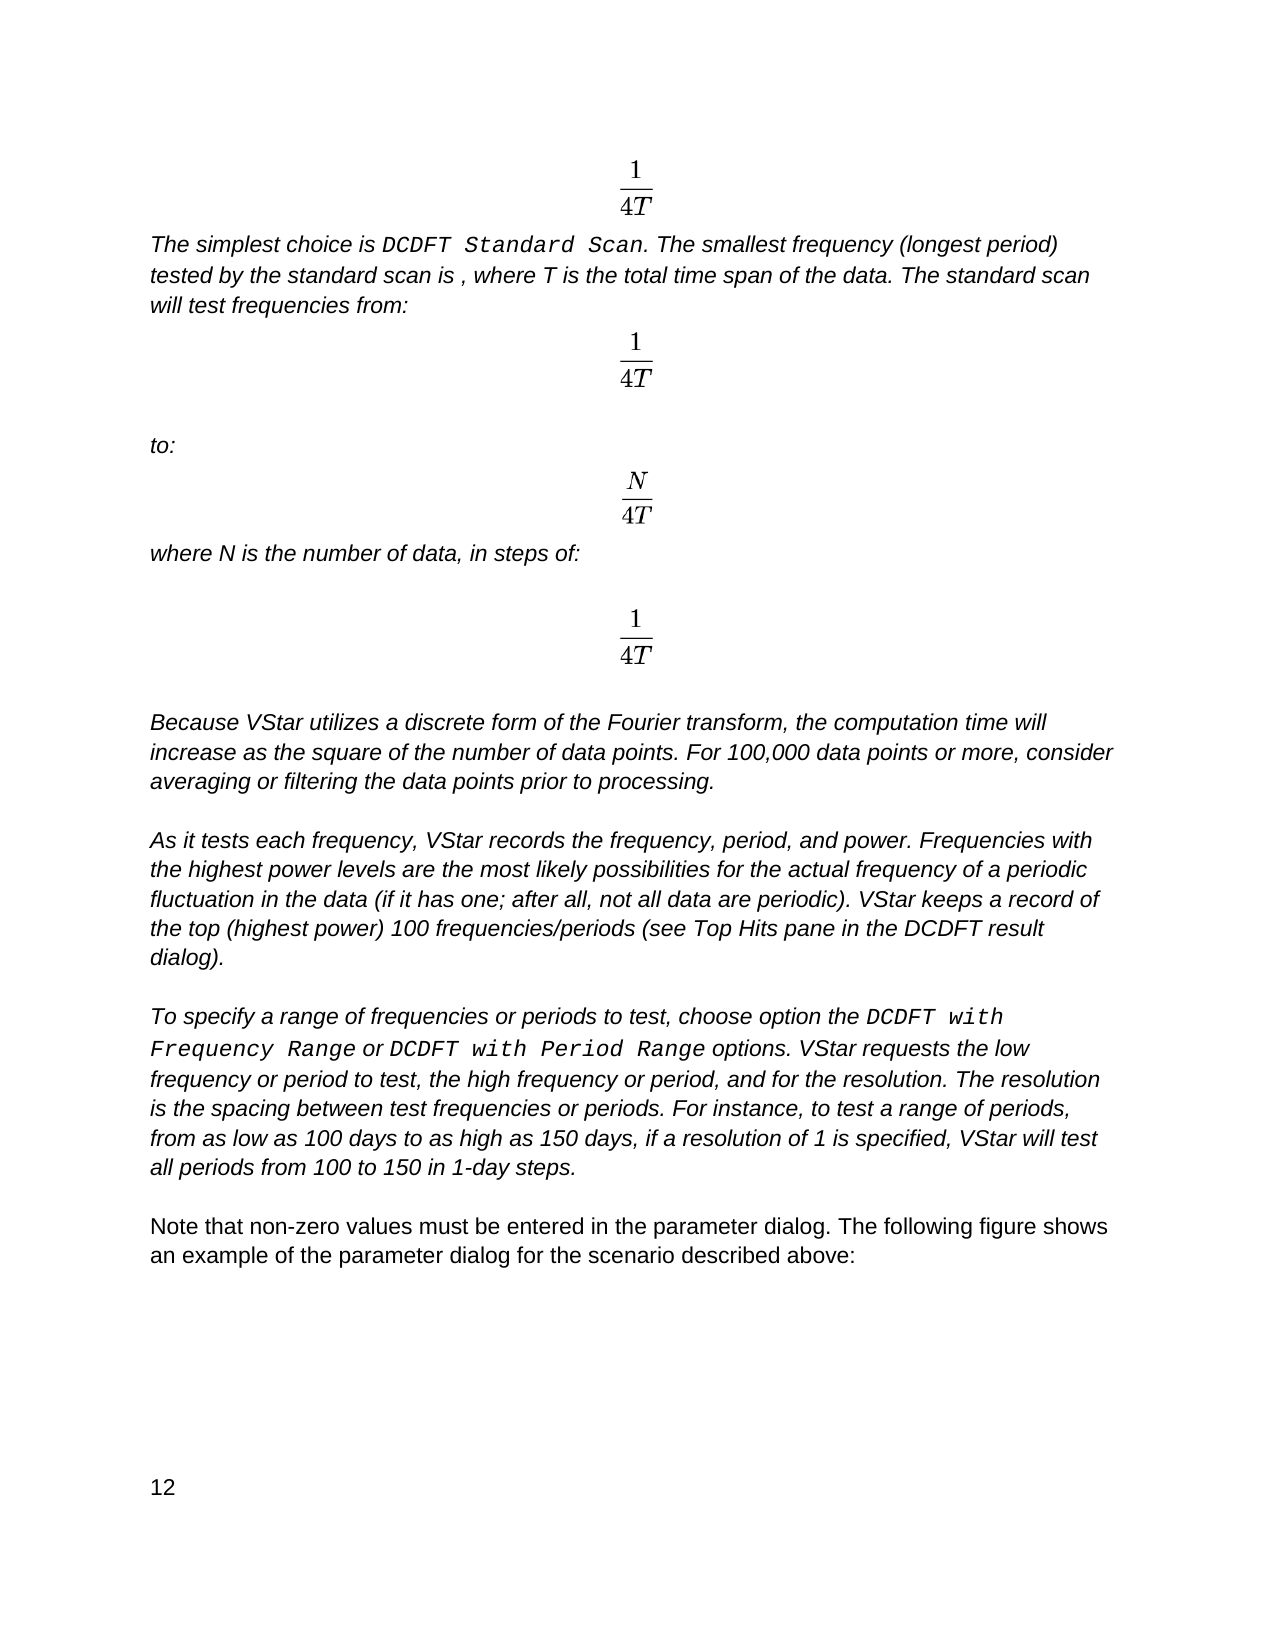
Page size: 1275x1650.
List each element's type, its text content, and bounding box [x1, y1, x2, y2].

text The simplest choice is DCDFT Standard Scan. The smallest frequency (longest period) tested by the standard scan is , where T is the total time span of the data. The standard scan will test frequencies from: [150, 150, 1125, 318]
text Note that non-zero values must be entered in the parameter dialog. The following figure shows an example of the parameter dialog for the scenario described above: [150, 1213, 1125, 1268]
picture [614, 462, 661, 537]
picture [608, 150, 667, 228]
picture [608, 321, 667, 400]
text where N is the number of data, in steps of: [150, 537, 1125, 566]
picture [608, 598, 667, 677]
text to: [150, 433, 1125, 458]
text As it tests each frequency, VStar records the frequency, period, and power. Frequencies with the highest power levels are the most likely possibilities for the actual frequency of a periodic fluctuation in the data (if it has one; after all, not all data are periodic). VStar keeps a record of the top (highest power) 100 frequencies/periods (see Top Hits pane in the DCDFT result dialog). [150, 827, 1125, 971]
text Because VStar utilizes a discrete form of the Fourier transform, the computation time will increase as the square of the number of data points. For 100,000 data points or more, consider averaging or filtering the data points prior to processing. [150, 710, 1125, 794]
text To specify a range of frequencies or periods to test, choose option the DCDFT with Frequency Range or DCDFT with Period Range options. VStar requests the low frequency or period to test, the high frequency or period, and for the resolution. The resolution is the spacing between test frequencies or periods. For instance, to test a range of periods, from as low as 100 days to as high as 150 days, if a resolution of 1 is specified, VStar will test all periods from 100 to 150 in 1-day steps. [150, 1004, 1125, 1180]
